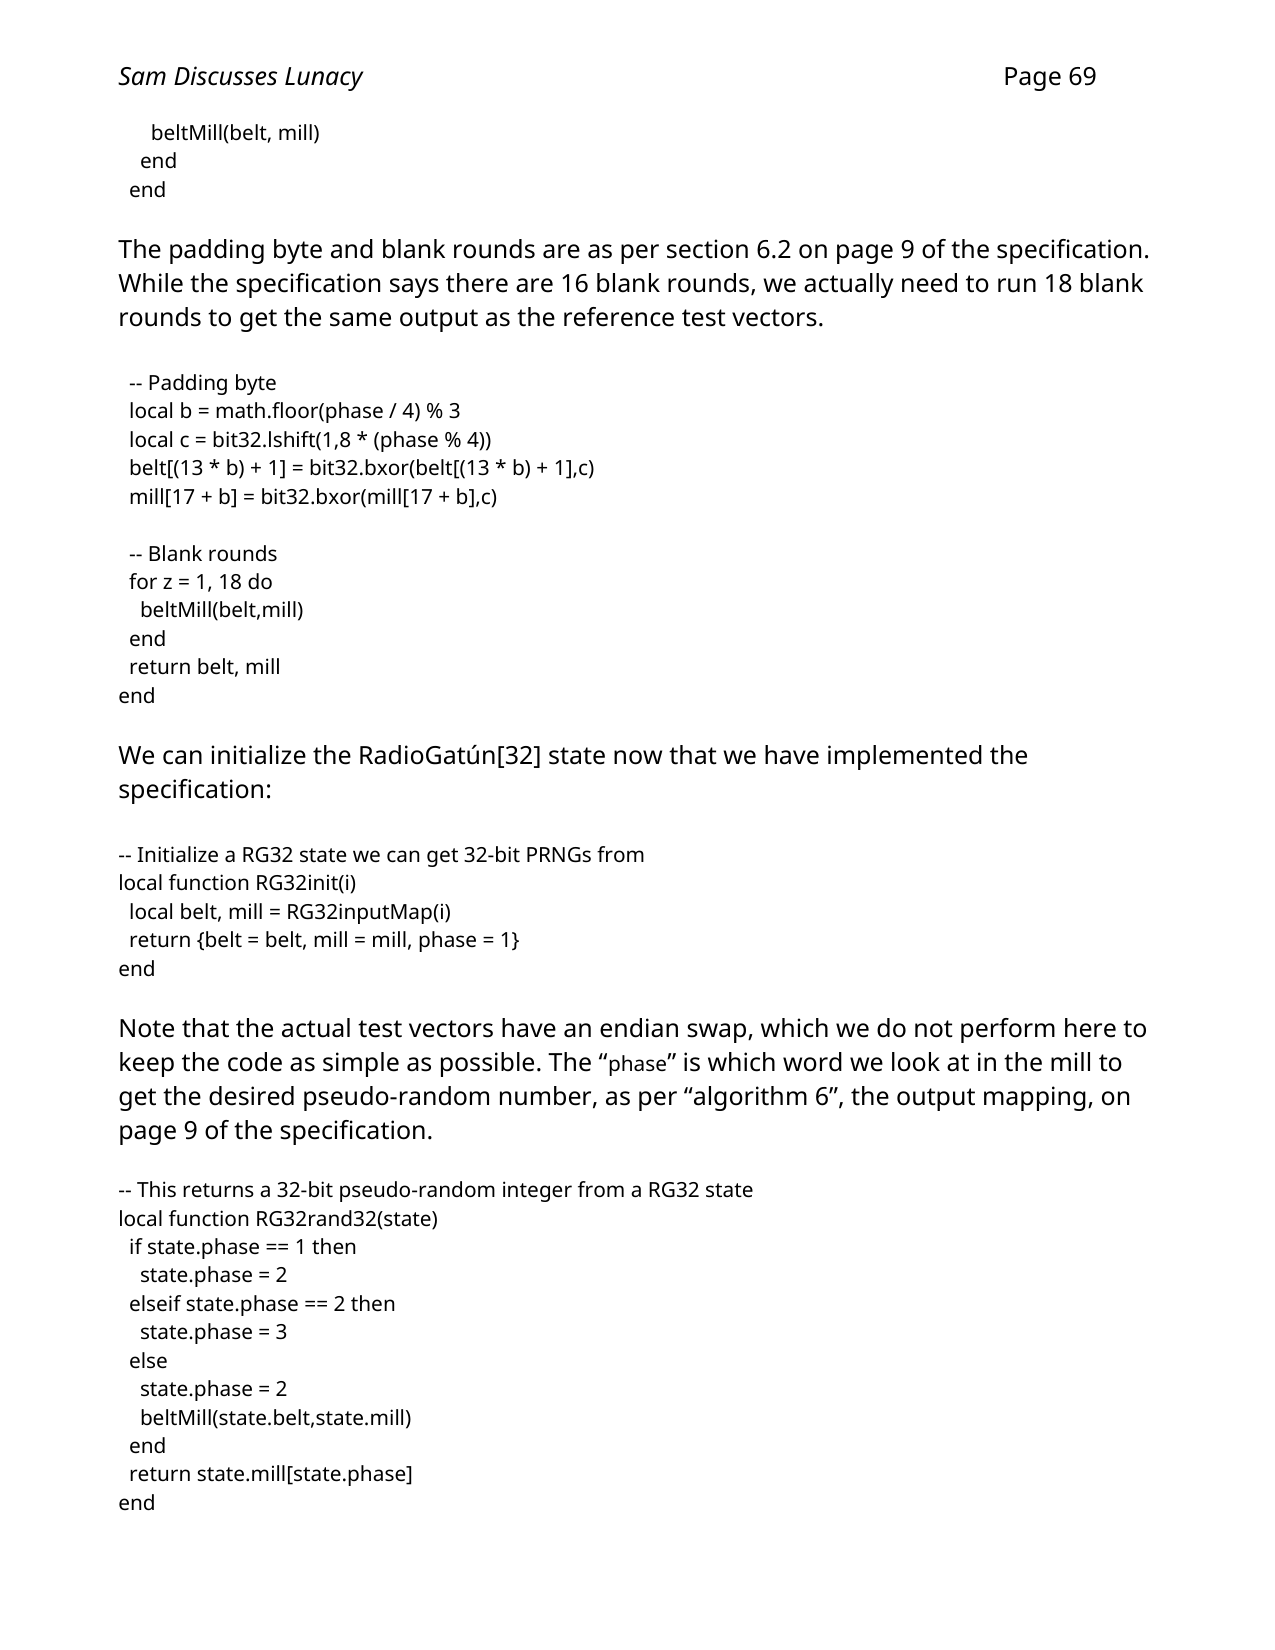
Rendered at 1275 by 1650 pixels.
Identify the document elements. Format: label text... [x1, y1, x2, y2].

text state.phase = 2 [118, 1261, 1157, 1289]
text end [118, 146, 1157, 175]
text end [118, 624, 1157, 652]
text local function RG32init(i) [118, 868, 1157, 897]
text Note that the actual test vectors have an endian swap, which we do not perform here to keep the code as simple as possible. The “phase” is which word we look at in the mill to get the desired pseudo-random number, as per “algorithm 6”, the output mapping, on page 9 of the specification. [118, 1011, 1157, 1147]
text return belt, mill [118, 652, 1157, 681]
text end [118, 954, 1157, 982]
text return {belt = belt, mill = mill, phase = 1} [118, 925, 1157, 954]
text end [118, 681, 1157, 709]
text beltMill(state.belt,state.mill) [118, 1403, 1157, 1431]
text if state.phase == 1 then [118, 1232, 1157, 1261]
text return state.mill[state.phase] [118, 1459, 1157, 1488]
text mill[17 + b] = bit32.bxor(mill[17 + b],c) [118, 482, 1157, 510]
text local c = bit32.lshift(1,8 * (phase % 4)) [118, 425, 1157, 453]
text -- This returns a 32-bit pseudo-random integer from a RG32 state [118, 1175, 1157, 1204]
text local function RG32rand32(state) [118, 1204, 1157, 1232]
text else [118, 1346, 1157, 1374]
text local b = math.floor(phase / 4) % 3 [118, 396, 1157, 425]
text state.phase = 2 [118, 1374, 1157, 1403]
text elseif state.phase == 2 then [118, 1289, 1157, 1317]
text -- Initialize a RG32 state we can get 32-bit PRNGs from [118, 840, 1157, 868]
text local belt, mill = RG32inputMap(i) [118, 897, 1157, 925]
text -- Padding byte [118, 368, 1157, 396]
text The padding byte and blank rounds are as per section 6.2 on page 9 of the specification. While the specification says there are 16 blank rounds, we actually need to run 18 blank rounds to get the same output as the reference test vectors. [118, 232, 1157, 334]
text end [118, 1431, 1157, 1459]
text for z = 1, 18 do [118, 567, 1157, 596]
text -- Blank rounds [118, 539, 1157, 567]
text end [118, 1488, 1157, 1516]
text We can initialize the RadioGatún[32] state now that we have implemented the specification: [118, 738, 1157, 806]
text belt[(13 * b) + 1] = bit32.bxor(belt[(13 * b) + 1],c) [118, 453, 1157, 482]
text beltMill(belt,mill) [118, 596, 1157, 624]
text beltMill(belt, mill) [118, 118, 1157, 146]
text end [118, 175, 1157, 203]
text state.phase = 3 [118, 1317, 1157, 1346]
